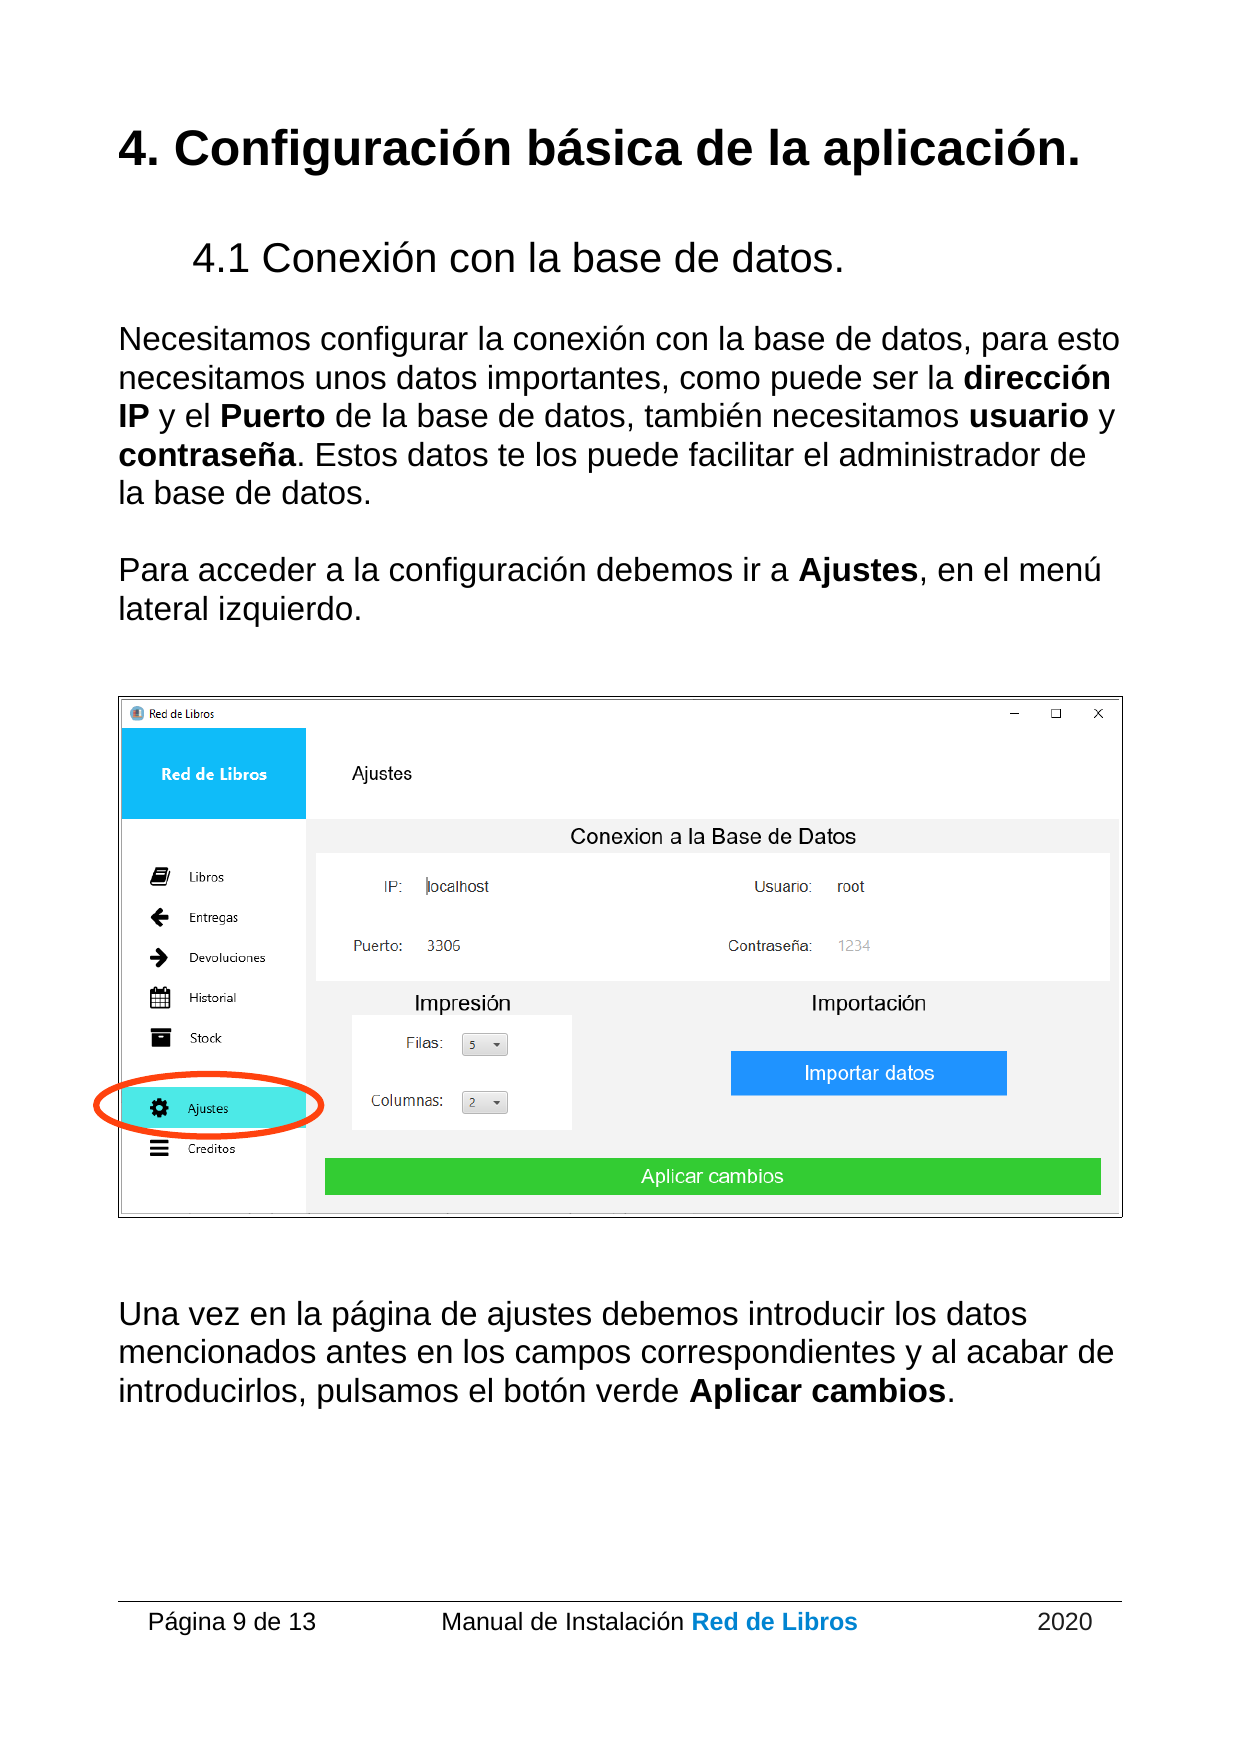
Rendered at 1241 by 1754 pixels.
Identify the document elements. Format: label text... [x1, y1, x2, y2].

text Para acceder a la configuración debemos ir a Ajustes, en el menú lateral izquierdo. [118, 550, 1122, 627]
picture [121, 1078, 317, 1133]
text Una vez en la página de ajustes debemos introducir los datos mencionados antes en los campos correspondientes y al acabar de introducirlos, pulsamos el botón verde Aplicar cambios. [118, 1294, 1122, 1409]
picture [163, 769, 170, 779]
text Necesitamos configurar la conexión con la base de datos, para esto necesitamos unos datos importantes, como puede ser la dirección IP y el Puerto de la base de datos, también necesitamos usuario y contraseña. Estos datos te los puede facilitar el administrador de la base de datos. [118, 319, 1122, 512]
text 4.1 Conexión con la base de datos. [118, 233, 1122, 281]
text 4. Configuración básica de la aplicación. [118, 118, 1122, 176]
picture [121, 699, 1119, 1214]
